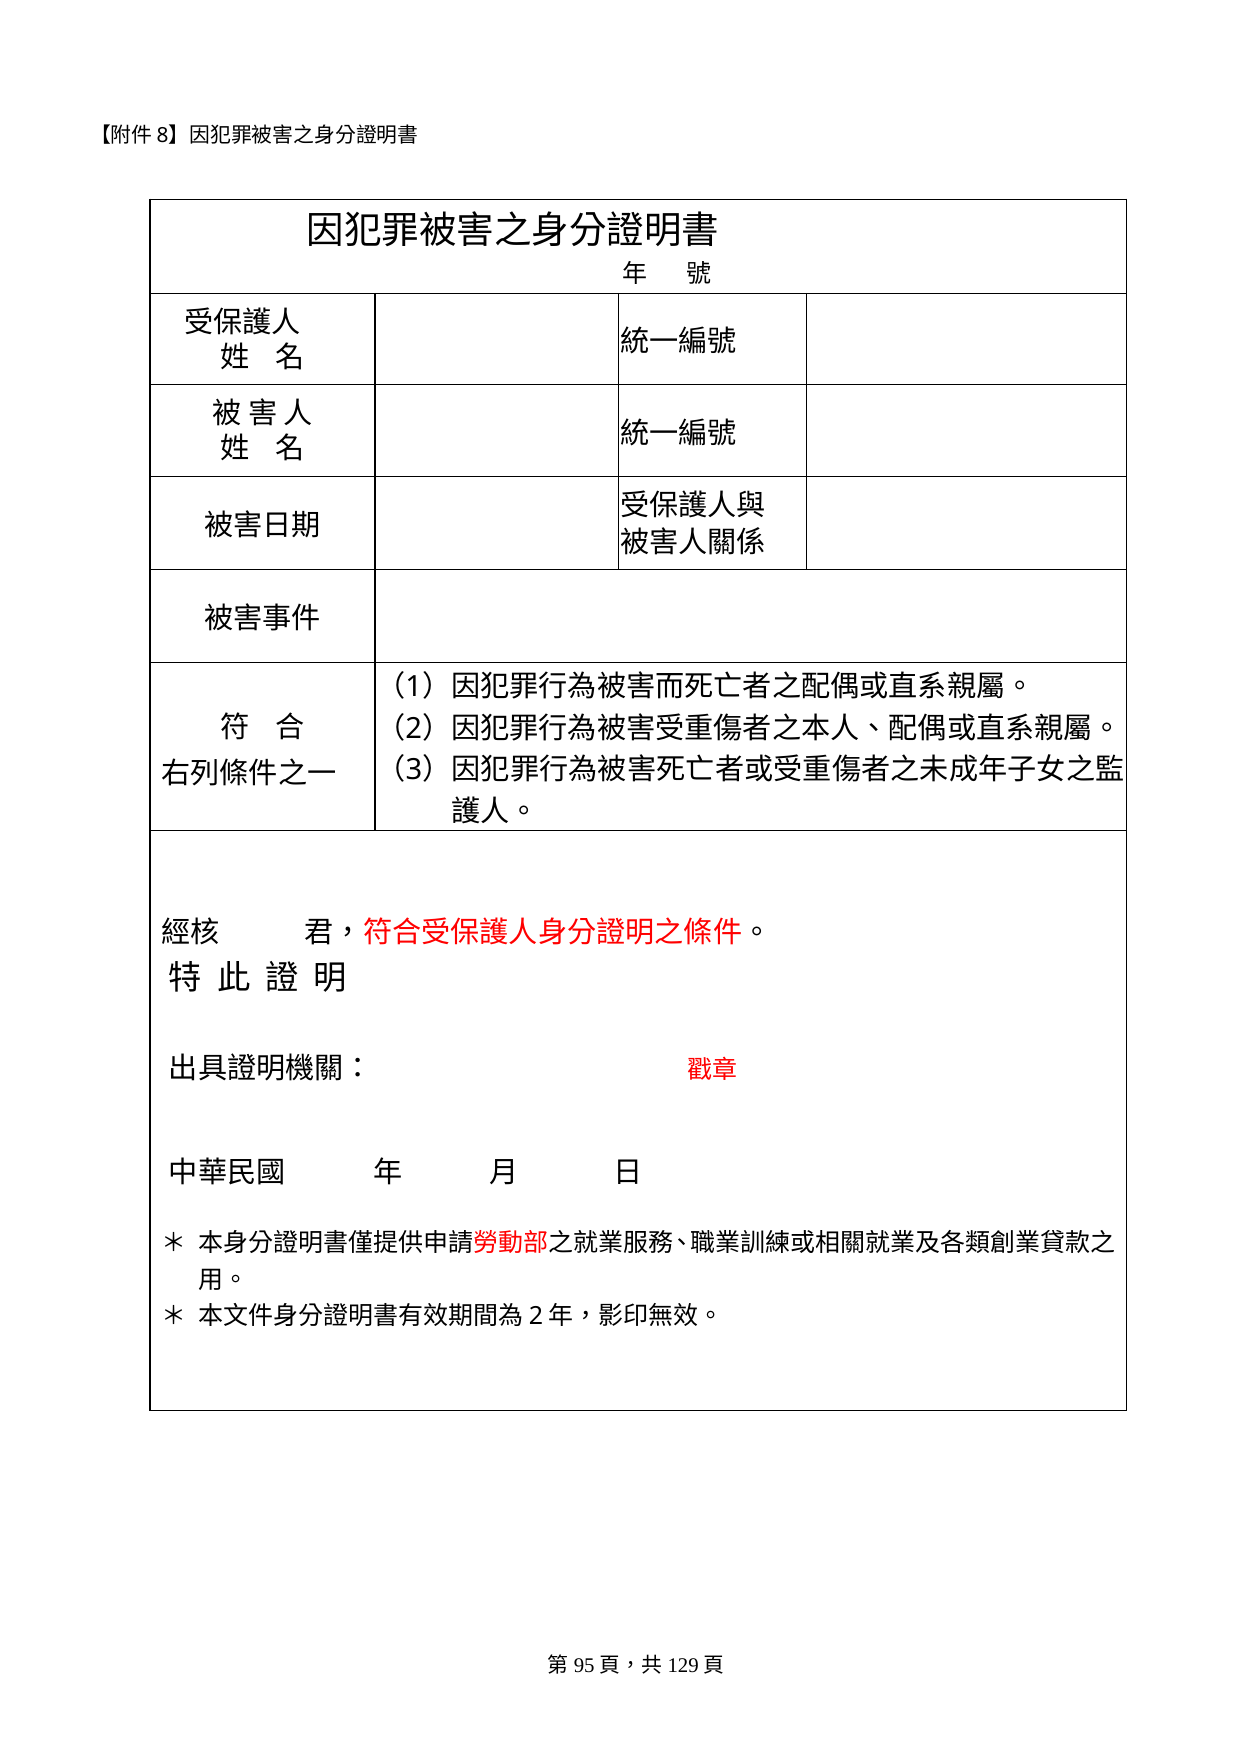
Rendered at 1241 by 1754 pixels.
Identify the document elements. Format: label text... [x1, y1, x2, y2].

table_cell 被害事件 [151, 570, 374, 662]
table_cell 統一編號 [619, 385, 806, 476]
table_cell （1）因犯罪行為被害而死亡者之配偶或直系親屬。 （2）因犯罪行為被害受重傷者之本人、配偶或直系親屬。 （3）因犯罪行為被害死亡者或受重傷者之未成年子女之監護人。 [376, 663, 1126, 830]
table_cell [376, 294, 618, 384]
table_cell 受保護人 姓 名 [151, 294, 374, 384]
subtitle 【附件8】因犯罪被害之身分證明書 [90, 118, 1071, 148]
table_cell [807, 477, 1126, 569]
table_cell 統一編號 [619, 294, 806, 384]
table_cell [807, 385, 1126, 476]
table_cell [807, 294, 1126, 384]
table_cell 受保護人與 被害人關係 [619, 477, 806, 569]
table_cell [376, 570, 1126, 662]
table_header 因犯罪被害之身分證明書 年 號 [151, 200, 1126, 293]
table_cell 被害日期 [151, 477, 374, 569]
table_cell [376, 477, 618, 569]
table_cell 符 合 右列條件之一 [151, 663, 374, 830]
table_cell 被 害 人 姓 名 [151, 385, 374, 476]
table_cell 經核 君，符合受保護人身分證明之條件。 特 此 證 明 出具證明機關： 戳章 中華民國 年 月 日 本身分證明書僅提供申請勞動部之就業服務、職業訓練或相關就業及各類創業貸款之用。 本文件身分證明書有效期間為2年，影印無效。 [151, 831, 1126, 1410]
table_cell [376, 385, 618, 476]
